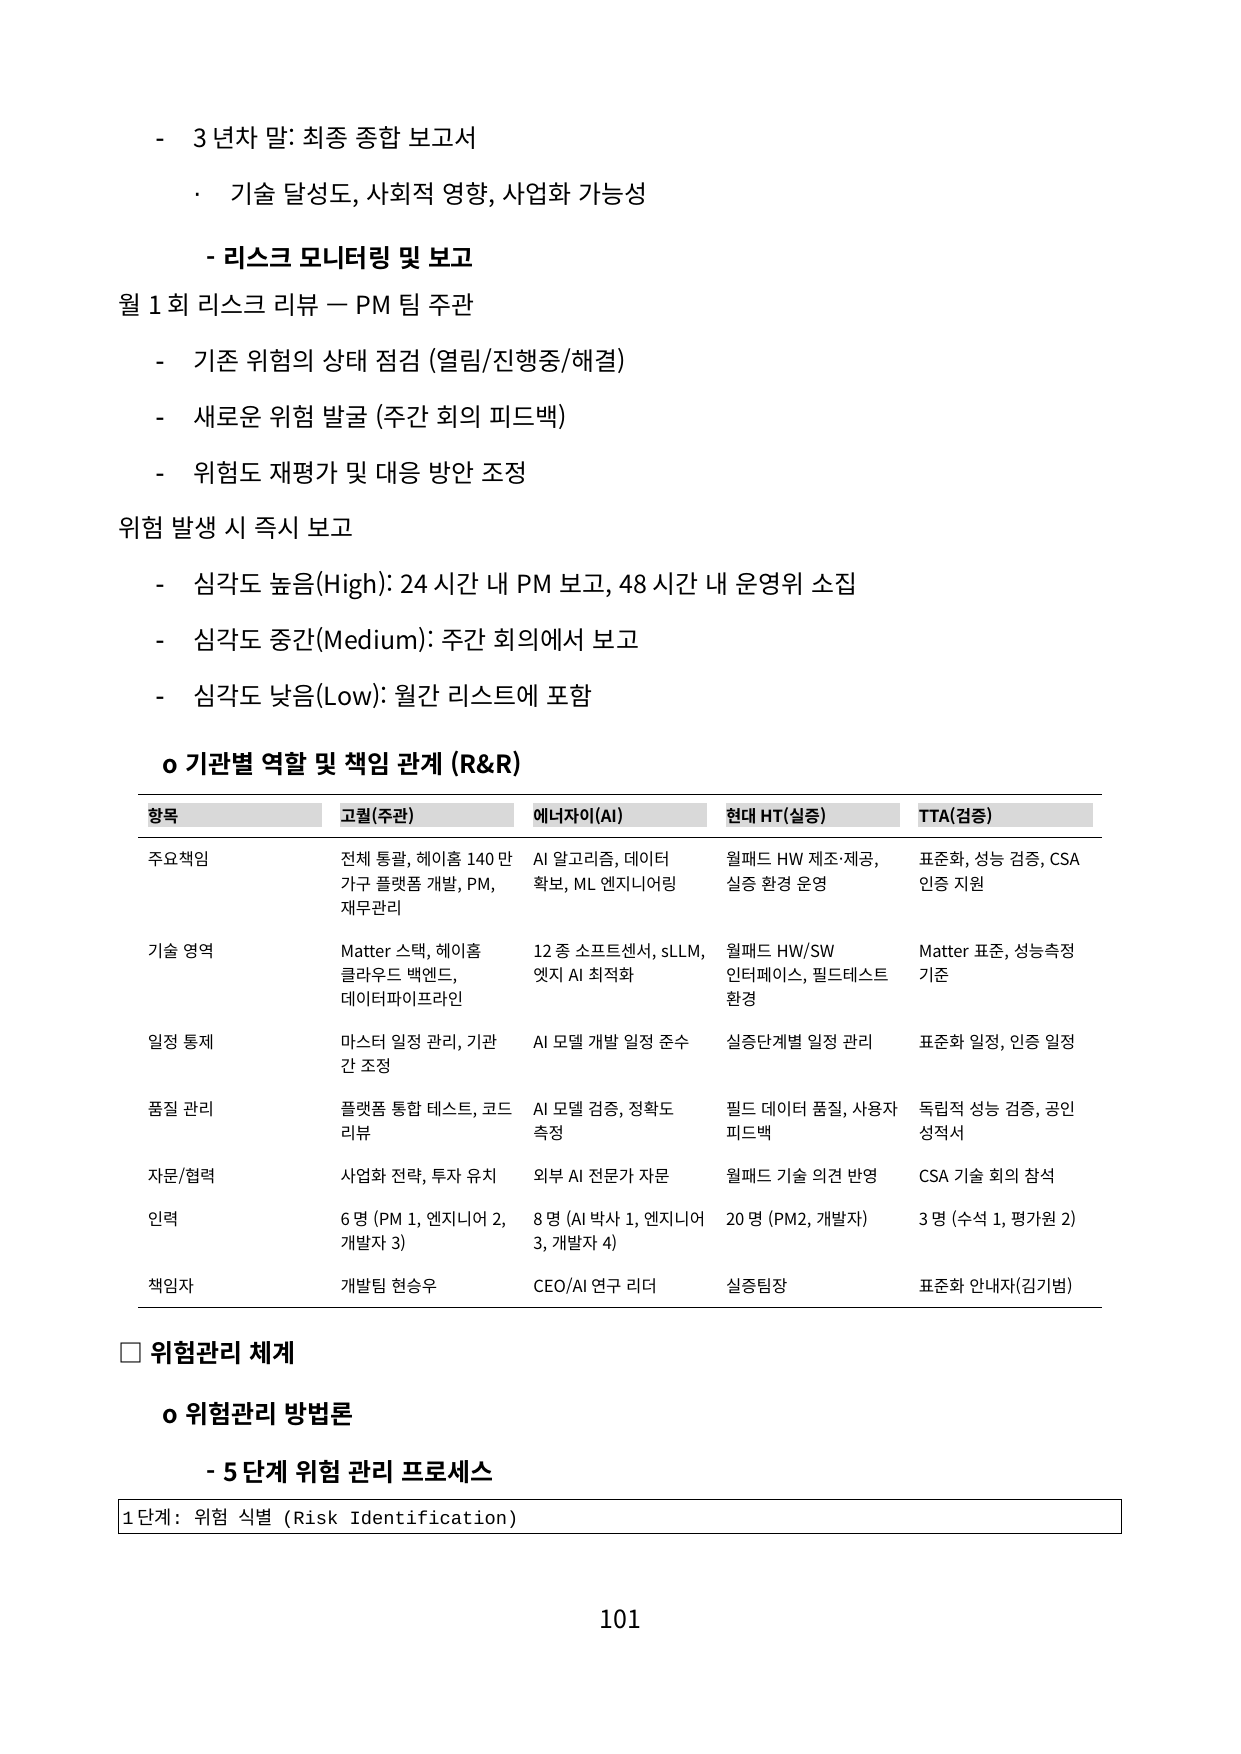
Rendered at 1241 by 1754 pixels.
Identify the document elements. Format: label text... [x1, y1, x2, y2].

table_cell 주요책임 [138, 838, 331, 928]
table_cell AI 모델 검증, 정확도 측정 [524, 1087, 716, 1154]
table_header 현대HT(실증) [716, 795, 909, 837]
text 1단계: 위험 식별 (Risk Identification) [119, 1500, 1121, 1533]
table_cell 표준화, 성능 검증, CSA 인증 지원 [909, 838, 1102, 928]
subtitle o 기관별 역할 및 책임 관계 (R&R) [162, 744, 1122, 781]
text 월 1회 리스크 리뷰 — PM 팀 주관 [118, 285, 1122, 321]
table_cell 개발팀 현승우 [331, 1264, 524, 1307]
subtitle - 5단계 위험 관리 프로세스 [207, 1453, 1122, 1489]
table_header 에너자이(AI) [524, 795, 716, 837]
table_cell 전체 통괄, 헤이홈 140만 가구 플랫폼 개발, PM, 재무관리 [331, 838, 524, 928]
table_cell 자문/협력 [138, 1154, 331, 1197]
table_cell 인력 [138, 1197, 331, 1264]
table_cell 책임자 [138, 1264, 331, 1307]
table_cell 마스터 일정 관리, 기관 간 조정 [331, 1020, 524, 1087]
table_cell 월패드 HW 제조·제공, 실증 환경 운영 [716, 838, 909, 928]
table_cell 8명 (AI박사 1, 엔지니어 3, 개발자 4) [524, 1197, 716, 1264]
subtitle o 위험관리 방법론 [162, 1394, 1122, 1431]
list 기술 달성도, 사회적 영향, 사업화 가능성 [193, 174, 1122, 210]
table_cell 월패드 기술 의견 반영 [716, 1154, 909, 1197]
table_cell 품질 관리 [138, 1087, 331, 1154]
table_header TTA(검증) [909, 795, 1102, 837]
table_cell AI 알고리즘, 데이터 확보, ML 엔지니어링 [524, 838, 716, 928]
table_cell CEO/AI연구 리더 [524, 1264, 716, 1307]
table_cell 필드 데이터 품질, 사용자 피드백 [716, 1087, 909, 1154]
table_header 고퀄(주관) [331, 795, 524, 837]
table_cell AI 모델 개발 일정 준수 [524, 1020, 716, 1087]
table_cell 월패드 HW/SW 인터페이스, 필드테스트 환경 [716, 928, 909, 1019]
table_cell 20명 (PM2, 개발자) [716, 1197, 909, 1264]
table_cell 3명 (수석 1, 평가원 2) [909, 1197, 1102, 1264]
table_cell 플랫폼 통합 테스트, 코드 리뷰 [331, 1087, 524, 1154]
subtitle - 리스크 모니터링 및 보고 [207, 239, 1122, 275]
table_cell 12종 소프트센서, sLLM, 엣지 AI 최적화 [524, 928, 716, 1019]
text 위험 발생 시 즉시 보고 [118, 509, 1122, 545]
list 심각도 중간(Medium): 주간 회의에서 보고 [156, 621, 1122, 657]
table_cell Matter 스택, 헤이홈 클라우드 백엔드, 데이터파이프라인 [331, 928, 524, 1019]
list 심각도 낮음(Low): 월간 리스트에 포함 [156, 677, 1122, 713]
table_cell 실증단계별 일정 관리 [716, 1020, 909, 1087]
list 3년차 말: 최종 종합 보고서 [156, 118, 1122, 154]
table_cell 기술 영역 [138, 928, 331, 1019]
table_cell Matter 표준, 성능측정 기준 [909, 928, 1102, 1019]
table_cell 실증팀장 [716, 1264, 909, 1307]
list 위험도 재평가 및 대응 방안 조정 [156, 453, 1122, 489]
subtitle □ 위험관리 체계 [118, 1333, 1122, 1369]
list 심각도 높음(High): 24시간 내 PM 보고, 48시간 내 운영위 소집 [156, 565, 1122, 601]
list 새로운 위험 발굴 (주간 회의 피드백) [156, 397, 1122, 433]
table_cell CSA 기술 회의 참석 [909, 1154, 1102, 1197]
list 기존 위험의 상태 점검 (열림/진행중/해결) [156, 341, 1122, 377]
table_cell 외부 AI 전문가 자문 [524, 1154, 716, 1197]
table_cell 표준화 일정, 인증 일정 [909, 1020, 1102, 1087]
table_cell 6명 (PM 1, 엔지니어 2, 개발자 3) [331, 1197, 524, 1264]
table_cell 독립적 성능 검증, 공인 성적서 [909, 1087, 1102, 1154]
table_header 항목 [138, 795, 331, 837]
table_cell 표준화 안내자(김기범) [909, 1264, 1102, 1307]
table_cell 일정 통제 [138, 1020, 331, 1087]
table_cell 사업화 전략, 투자 유치 [331, 1154, 524, 1197]
